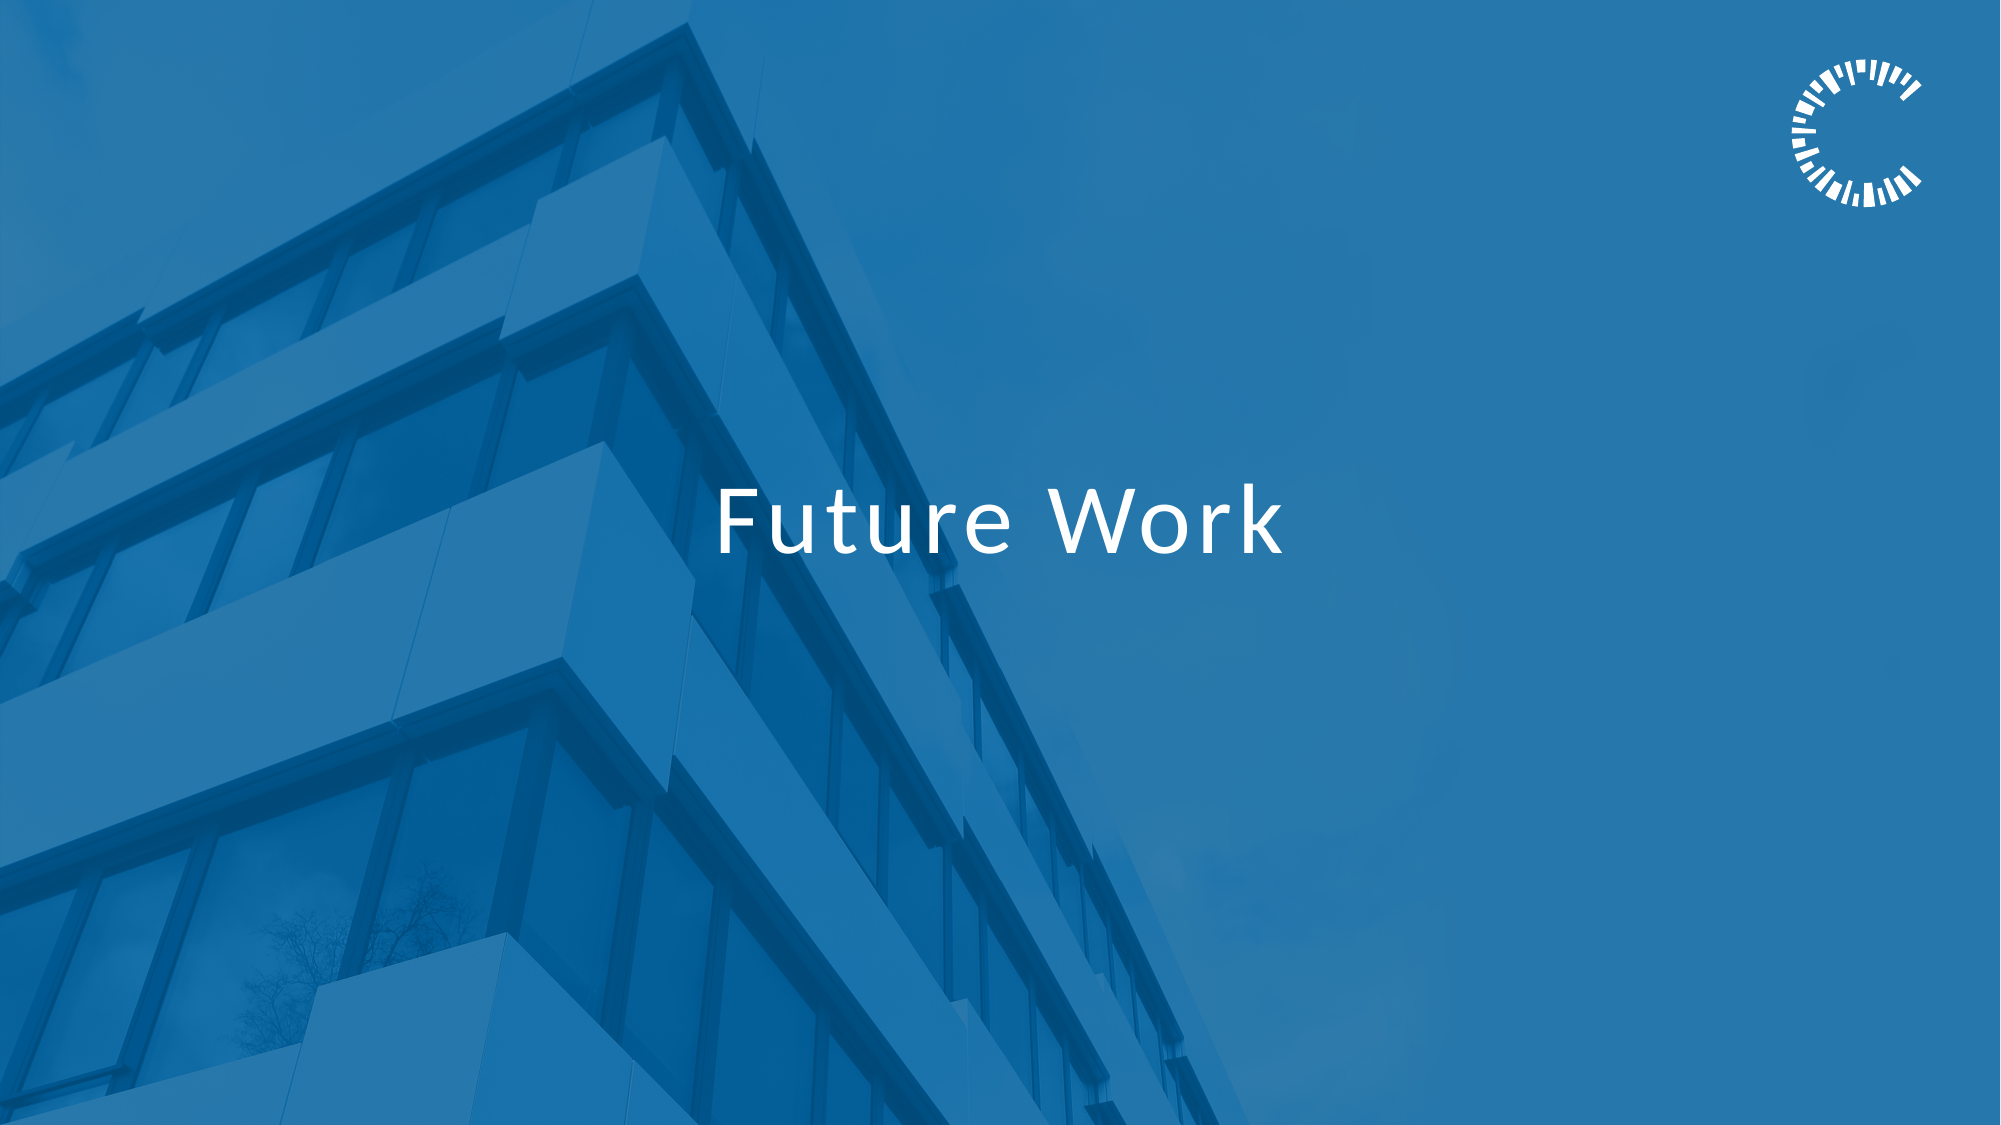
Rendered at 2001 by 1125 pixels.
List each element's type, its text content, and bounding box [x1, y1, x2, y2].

list Future Work [78, 448, 1922, 840]
picture [0, 0, 2001, 1125]
